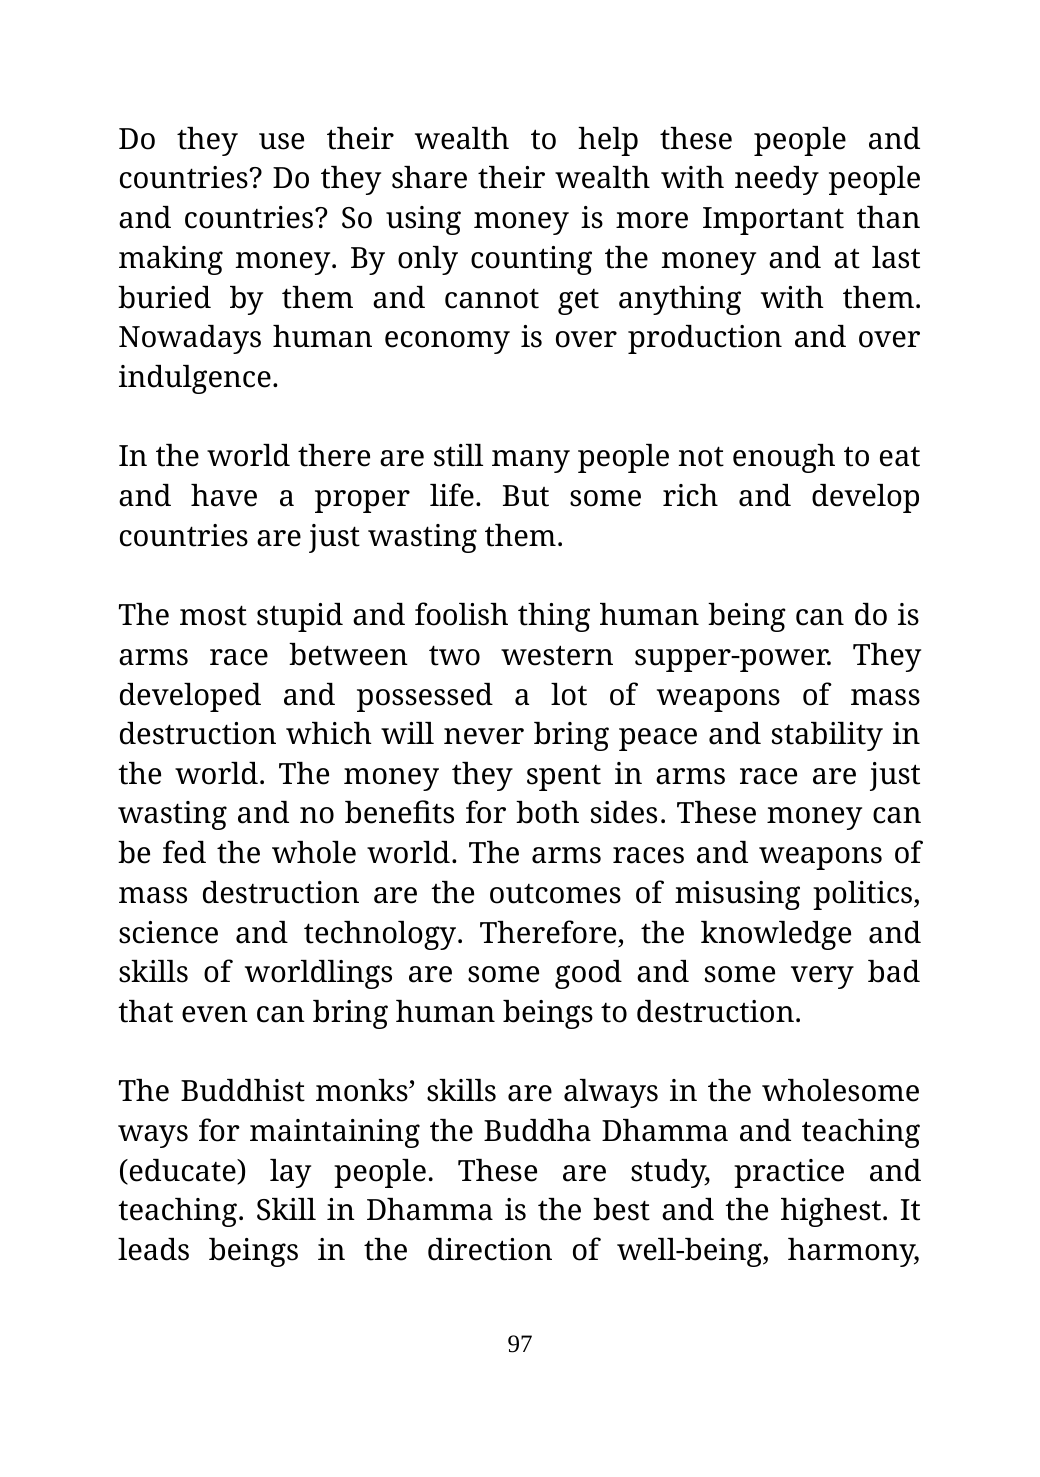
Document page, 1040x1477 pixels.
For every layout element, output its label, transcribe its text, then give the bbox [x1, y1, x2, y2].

text The most stupid and foolish thing human being can do is arms race between two western supper-power. They developed and possessed a lot of weapons of mass destruction which will never bring peace and stability in the world. The money they spent in arms race are just wasting and no benefits for both sides. These money can be fed the whole world. The arms races and weapons of mass destruction are the outcomes of misusing politics, science and technology. Therefore, the knowledge and skills of worldlings are some good and some very bad that even can bring human beings to destruction. [118, 594, 922, 1031]
text The Buddhist monks’ skills are always in the wholesome ways for maintaining the Buddha Dhamma and teaching (educate) lay people. These are study, practice and teaching. Skill in Dhamma is the best and the highest. It leads beings in the direction of well-being, harmony, [118, 1071, 922, 1269]
text In the world there are still many people not enough to eat and have a proper life. But some rich and develop countries are just wasting them. [118, 436, 922, 555]
text Do they use their wealth to help these people and countries? Do they share their wealth with needy people and countries? So using money is more Important than making money. By only counting the money and at last buried by them and cannot get anything with them. Nowadays human economy is over production and over indulgence. [118, 118, 922, 396]
